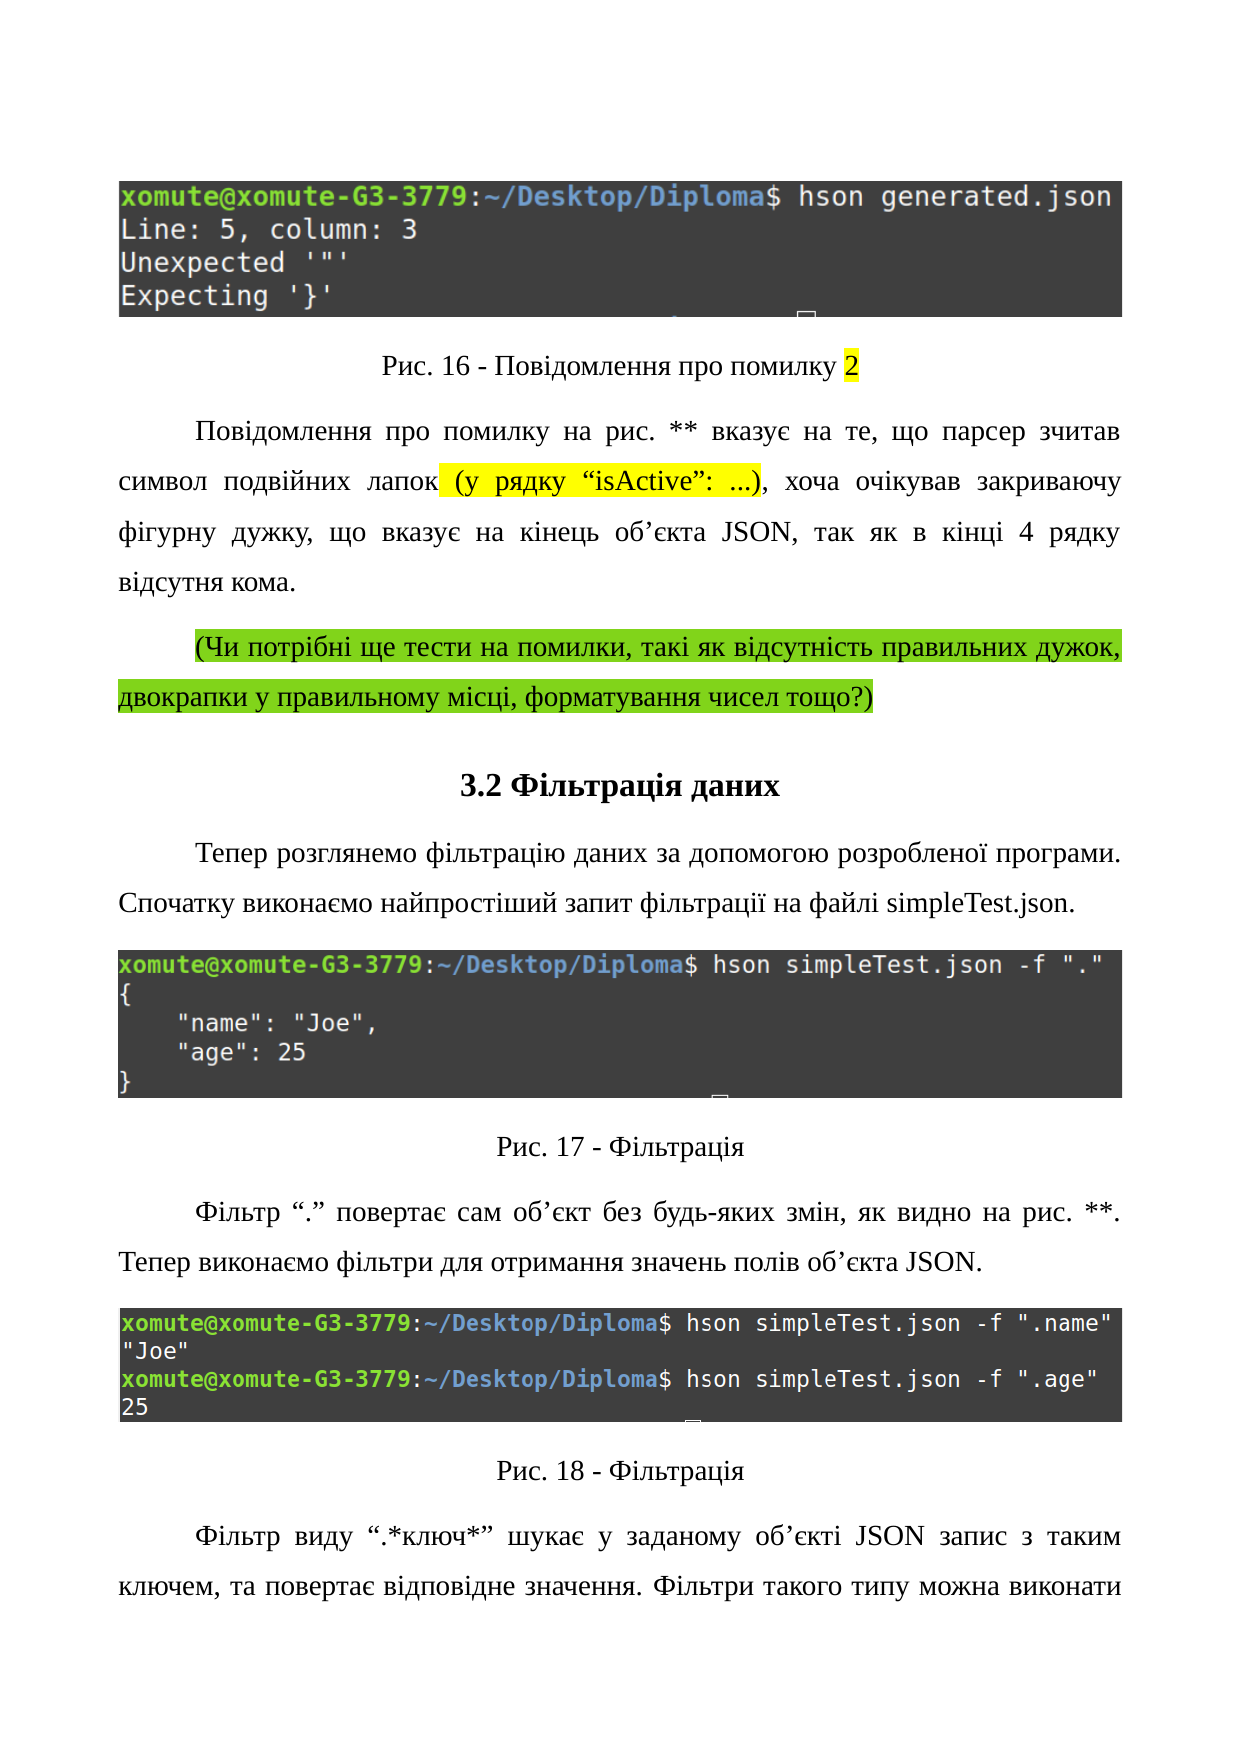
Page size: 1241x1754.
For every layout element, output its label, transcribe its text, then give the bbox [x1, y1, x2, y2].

text Фільтр “.” повертає сам об’єкт без будь-яких змін, як видно на рис. **. Тепер виконаємо фільтри для отримання значень полів об’єкта JSON. [118, 1194, 1122, 1277]
text Повідомлення про помилку на рис. ** вказує на те, що парсер зчитав символ подвійних лапок (у рядку “isActive”: ...), хоча очікував закриваючу фігурну дужку, що вказує на кінець об’єкта JSON, так як в кінці 4 рядку відсутня кома. [118, 413, 1122, 597]
subtitle 3.2 Фільтрація даних [118, 765, 1122, 803]
picture [118, 1308, 1123, 1422]
picture [118, 181, 1123, 317]
text Фільтр виду “.*ключ*” шукає у заданому об’єкті JSON запис з таким ключем, та повертає відповідне значення. Фільтри такого типу можна виконати [118, 1518, 1122, 1602]
text Рис. 18 - Фільтрація [118, 1453, 1122, 1487]
text Рис. 17 - Фільтрація [118, 1129, 1122, 1162]
text Тепер розглянемо фільтрацію даних за допомогою розробленої програми. Спочатку виконаємо найпростіший запит фільтрації на файлі simpleTest.json. [118, 835, 1122, 919]
text (Чи потрібні ще тести на помилки, такі як відсутність правильних дужок, двокрапки у правильному місці, форматування чисел тощо?) [118, 629, 1122, 713]
text Рис. 16 - Повідомлення про помилку 2 [118, 348, 1122, 382]
picture [118, 950, 1123, 1098]
